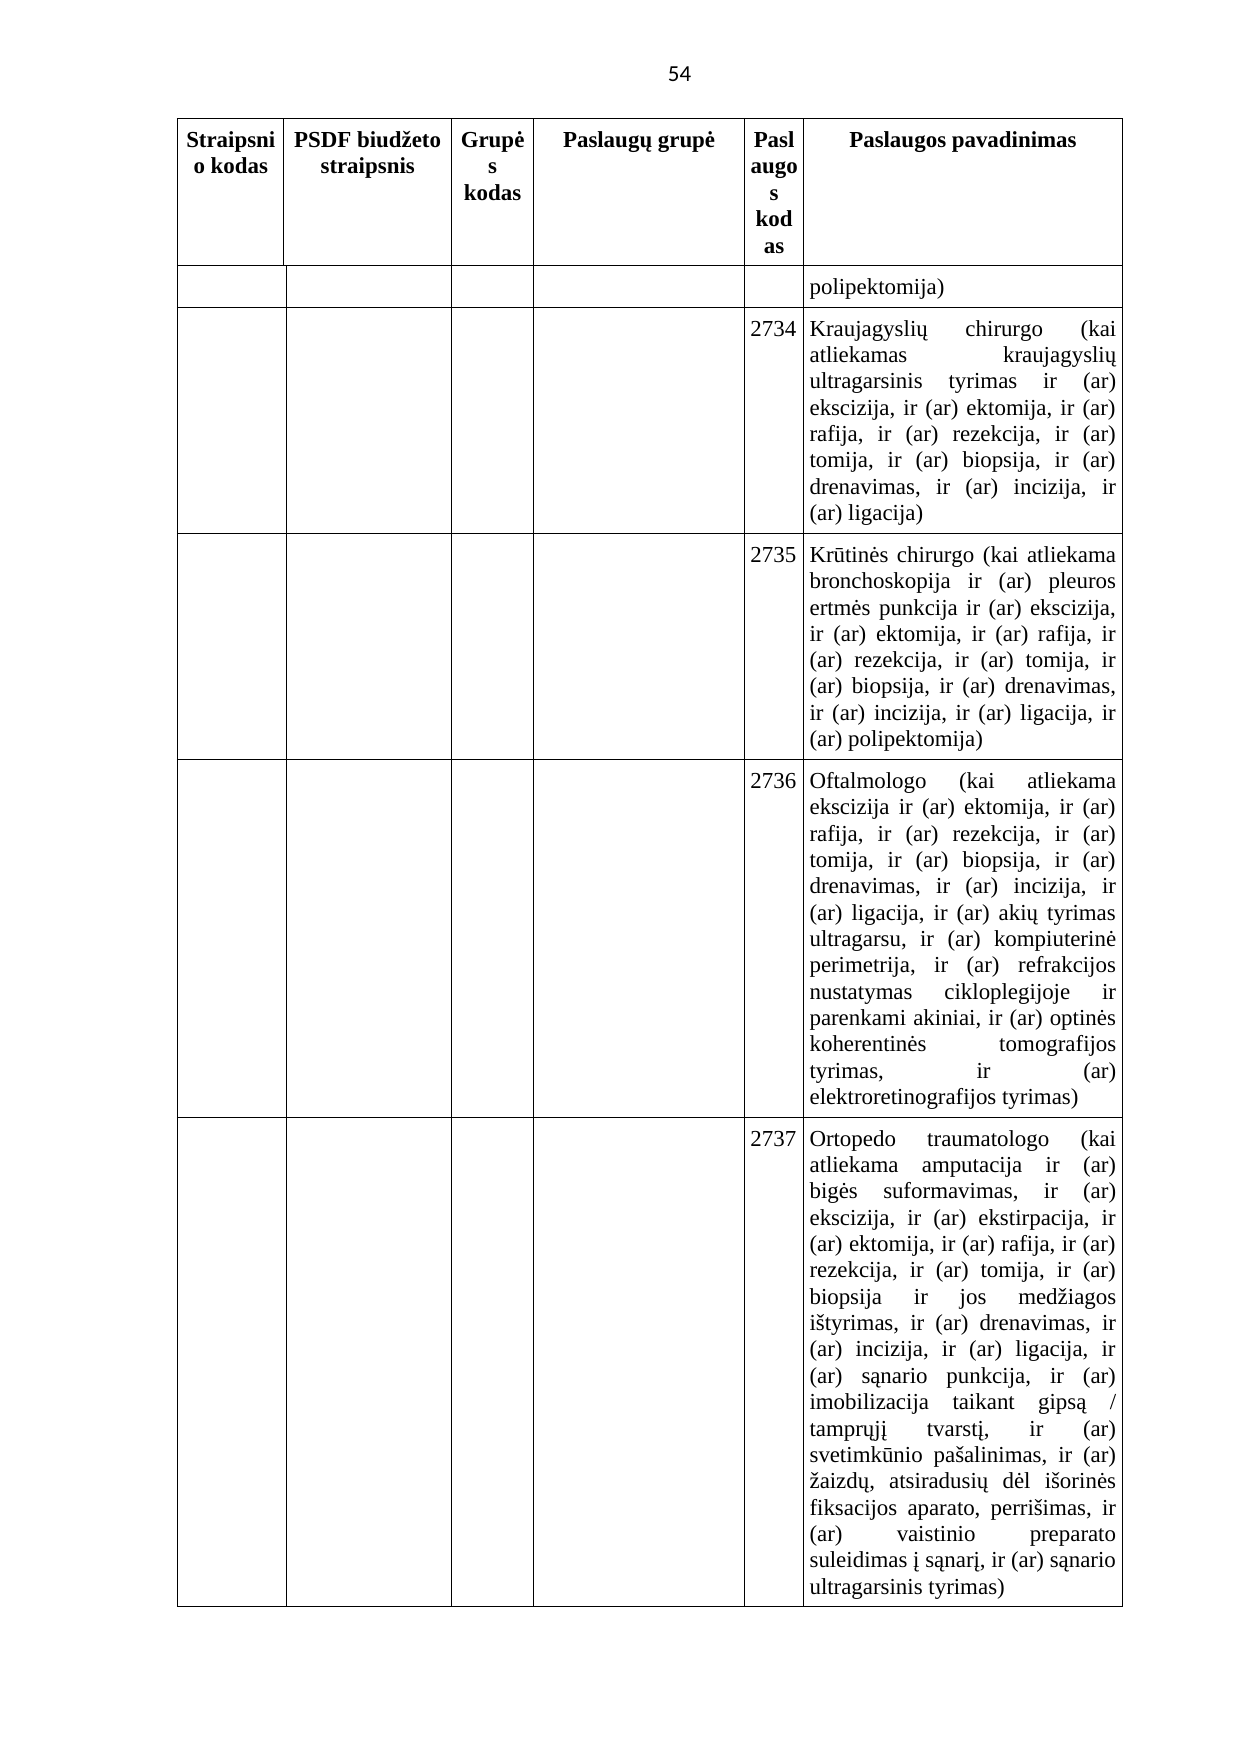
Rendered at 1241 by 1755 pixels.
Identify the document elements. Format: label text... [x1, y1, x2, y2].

table_header Paslaugų grupė [534, 119, 744, 265]
table_header Paslaugos pavadinimas [804, 119, 1122, 265]
table_cell 2737 [745, 1118, 803, 1606]
table_cell polipektomija) [804, 266, 1122, 307]
table_cell [287, 266, 451, 307]
table_cell [534, 760, 744, 1117]
table_cell [287, 534, 451, 759]
table_cell [287, 760, 451, 1117]
table_header PSDF biudžeto straipsnis [284, 119, 451, 265]
table_header Grupės kodas [452, 119, 533, 265]
table_cell [745, 266, 803, 307]
table_header Straipsnio kodas [178, 119, 283, 265]
table_cell [178, 760, 286, 1117]
table_cell 2735 [745, 534, 803, 759]
table_cell Oftalmologo (kai atliekama ekscizija ir (ar) ektomija, ir (ar) rafija, ir (ar) rezekcija, ir (ar) tomija, ir (ar) biopsija, ir (ar) drenavimas, ir (ar) incizija, ir (ar) ligacija, ir (ar) akių tyrimas ultragarsu, ir (ar) kompiuterinė perimetrija, ir (ar) refrakcijos nustatymas cikloplegijoje ir parenkami akiniai, ir (ar) optinės koherentinės tomografijos tyrimas, ir (ar) elektroretinografijos tyrimas) [804, 760, 1122, 1117]
table_cell 2734 [745, 308, 803, 533]
table_cell [287, 308, 451, 533]
table_cell 2736 [745, 760, 803, 1117]
table_cell [534, 266, 744, 307]
table_cell [178, 266, 286, 307]
table_cell [178, 308, 286, 533]
table_cell [534, 1118, 744, 1606]
table_cell [534, 534, 744, 759]
table_cell [452, 308, 533, 533]
table_cell [452, 1118, 533, 1606]
table_cell [178, 534, 286, 759]
table_cell Krūtinės chirurgo (kai atliekama bronchoskopija ir (ar) pleuros ertmės punkcija ir (ar) ekscizija, ir (ar) ektomija, ir (ar) rafija, ir (ar) rezekcija, ir (ar) tomija, ir (ar) biopsija, ir (ar) drenavimas, ir (ar) incizija, ir (ar) ligacija, ir (ar) polipektomija) [804, 534, 1122, 759]
table_cell [452, 534, 533, 759]
table_cell [452, 266, 533, 307]
table_cell Ortopedo traumatologo (kai atliekama amputacija ir (ar) bigės suformavimas, ir (ar) ekscizija, ir (ar) ekstirpacija, ir (ar) ektomija, ir (ar) rafija, ir (ar) rezekcija, ir (ar) tomija, ir (ar) biopsija ir jos medžiagos ištyrimas, ir (ar) drenavimas, ir (ar) incizija, ir (ar) ligacija, ir (ar) sąnario punkcija, ir (ar) imobilizacija taikant gipsą / tamprųjį tvarstį, ir (ar) svetimkūnio pašalinimas, ir (ar) žaizdų, atsiradusių dėl išorinės fiksacijos aparato, perrišimas, ir (ar) vaistinio preparato suleidimas į sąnarį, ir (ar) sąnario ultragarsinis tyrimas) [804, 1118, 1122, 1606]
table_header Paslaugos kodas [745, 119, 803, 265]
table_cell [534, 308, 744, 533]
table_cell Kraujagyslių chirurgo (kai atliekamas kraujagyslių ultragarsinis tyrimas ir (ar) ekscizija, ir (ar) ektomija, ir (ar) rafija, ir (ar) rezekcija, ir (ar) tomija, ir (ar) biopsija, ir (ar) drenavimas, ir (ar) incizija, ir (ar) ligacija) [804, 308, 1122, 533]
table_cell [178, 1118, 286, 1606]
table_cell [452, 760, 533, 1117]
table_cell [287, 1118, 451, 1606]
